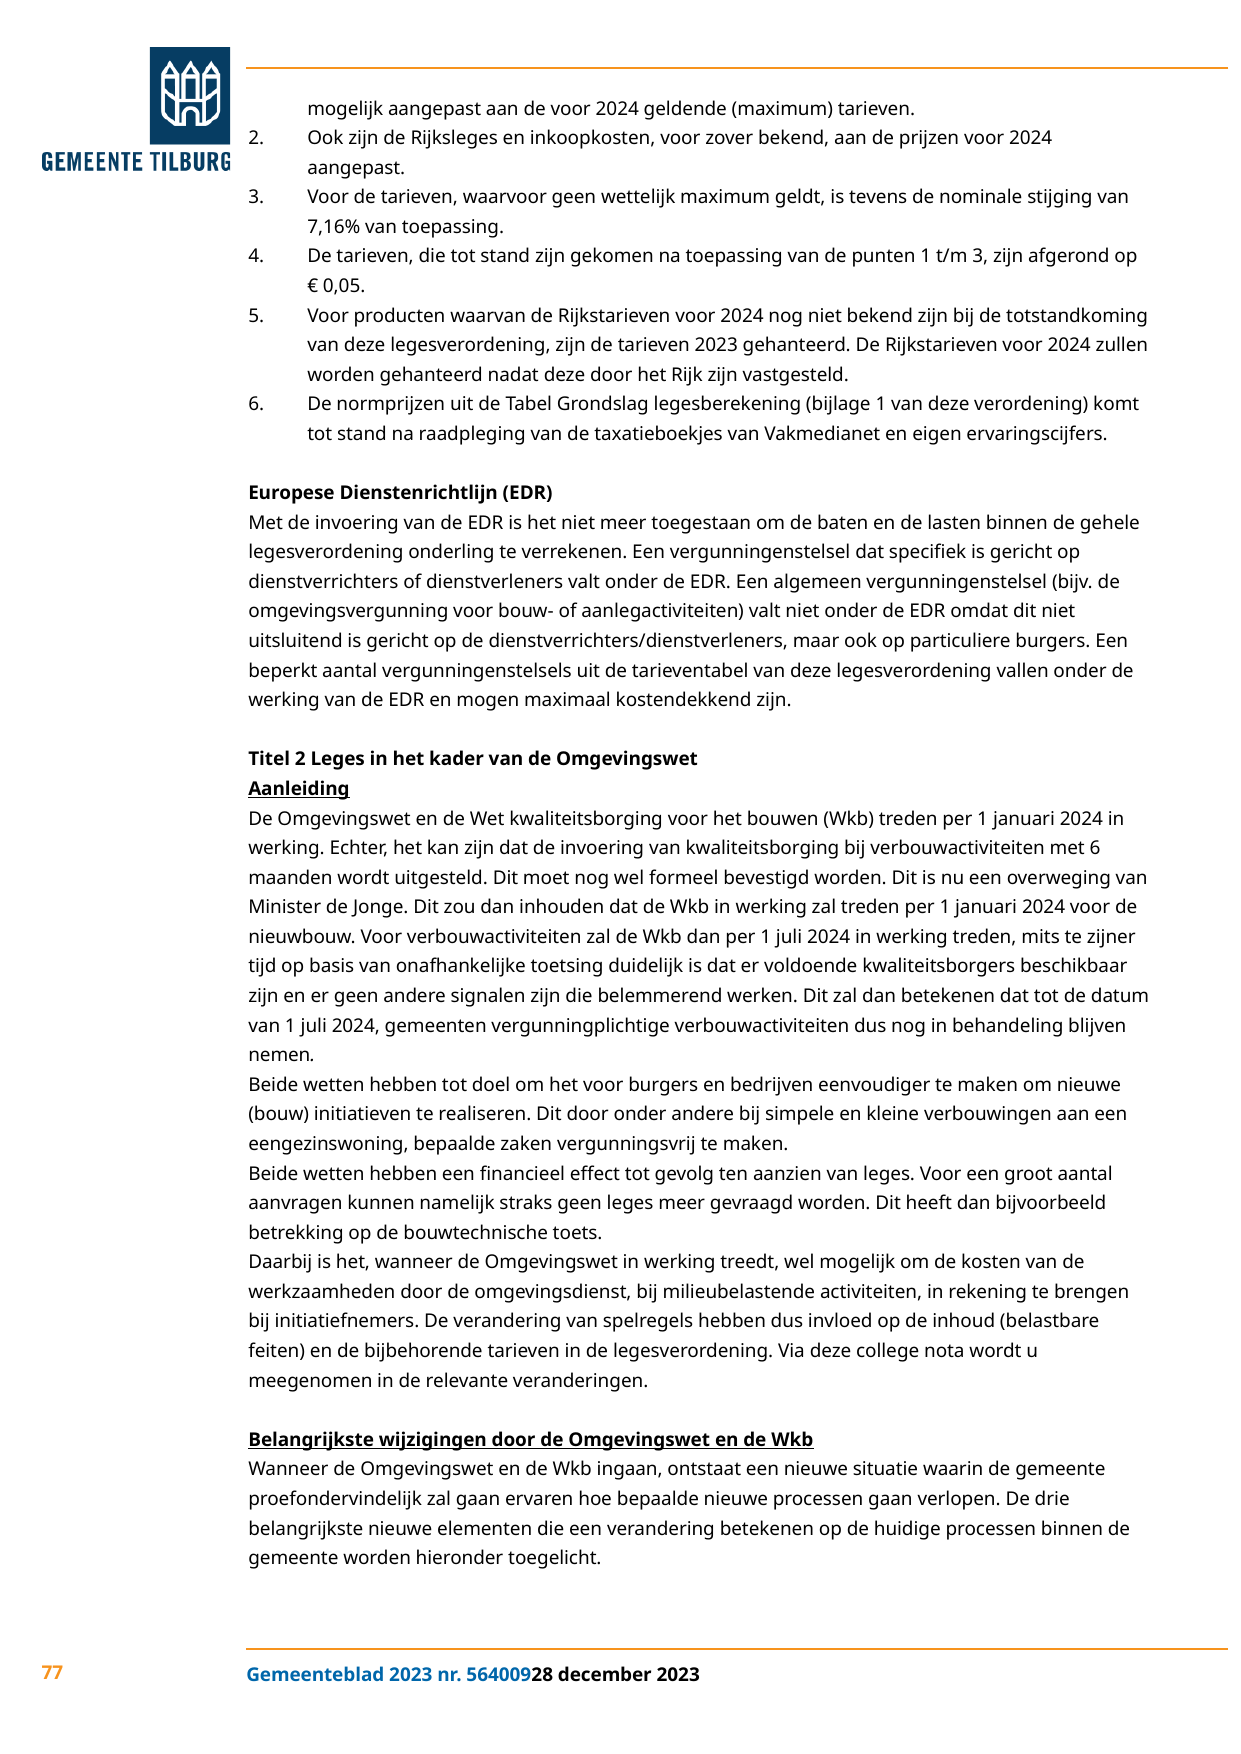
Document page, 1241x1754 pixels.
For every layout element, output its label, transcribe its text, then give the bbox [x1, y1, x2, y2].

picture [41, 47, 231, 172]
list De tarieven, die tot stand zijn gekomen na toepassing van de punten 1 t/m 3, zijn afgerond op € 0,05. [248, 243, 1152, 298]
text Beide wetten hebben een financieel effect tot gevolg ten aanzien van leges. Voor een groot aantal aanvragen kunnen namelijk straks geen leges meer gevraagd worden. Dit heeft dan bijvoorbeeld betrekking op de bouwtechnische toets. [248, 1160, 1152, 1245]
list Voor producten waarvan de Rijkstarieven voor 2024 nog niet bekend zijn bij de totstandkoming van deze legesverordening, zijn de tarieven 2023 gehanteerd. De Rijkstarieven voor 2024 zullen worden gehanteerd nadat deze door het Rijk zijn vastgesteld. [248, 302, 1152, 387]
text Wanneer de Omgevingswet en de Wkb ingaan, ontstaat een nieuwe situatie waarin de gemeente proefondervindelijk zal gaan ervaren hoe bepaalde nieuwe processen gaan verlopen. De drie belangrijkste nieuwe elementen die een verandering betekenen op de huidige processen binnen de gemeente worden hieronder toegelicht. [248, 1456, 1152, 1570]
text Beide wetten hebben tot doel om het voor burgers en bedrijven eenvoudiger te maken om nieuwe (bouw) initiatieven te realiseren. Dit door onder andere bij simpele en kleine verbouwingen aan een eengezinswoning, bepaalde zaken vergunningsvrij te maken. [248, 1071, 1152, 1156]
text De Omgevingswet en de Wet kwaliteitsborging voor het bouwen (Wkb) treden per 1 januari 2024 in werking. Echter, het kan zijn dat de invoering van kwaliteitsborging bij verbouwactiviteiten met 6 maanden wordt uitgesteld. Dit moet nog wel formeel bevestigd worden. Dit is nu een overweging van Minister de Jonge. Dit zou dan inhouden dat de Wkb in werking zal treden per 1 januari 2024 voor de nieuwbouw. Voor verbouwactiviteiten zal de Wkb dan per 1 juli 2024 in werking treden, mits te zijner tijd op basis van onafhankelijke toetsing duidelijk is dat er voldoende kwaliteitsborgers beschikbaar zijn en er geen andere signalen zijn die belemmerend werken. Dit zal dan betekenen dat tot de datum van 1 juli 2024, gemeenten vergunningplichtige verbouwactiviteiten dus nog in behandeling blijven nemen. [248, 805, 1152, 1067]
text Belangrijkste wijzigingen door de Omgevingswet en de Wkb [248, 1426, 1152, 1452]
text Titel 2 Leges in het kader van de Omgevingswet [248, 746, 1152, 771]
text Daarbij is het, wanneer de Omgevingswet in werking treedt, wel mogelijk om de kosten van de werkzaamheden door de omgevingsdienst, bij milieubelastende activiteiten, in rekening te brengen bij initiatiefnemers. De verandering van spelregels hebben dus invloed op de inhoud (belastbare feiten) en de bijbehorende tarieven in de legesverordening. Via deze college nota wordt u meegenomen in de relevante veranderingen. [248, 1248, 1152, 1393]
text Europese Dienstenrichtlijn (EDR) [248, 479, 1152, 505]
list Voor de tarieven, waarvoor geen wettelijk maximum geldt, is tevens de nominale stijging van 7,16% van toepassing. [248, 183, 1152, 239]
list Ook zijn de Rijksleges en inkoopkosten, voor zover bekend, aan de prijzen voor 2024 aangepast. [248, 124, 1152, 180]
text Met de invoering van de EDR is het niet meer toegestaan om de baten en de lasten binnen de gehele legesverordening onderling te verrekenen. Een vergunningenstelsel dat specifiek is gericht op dienstverrichters of dienstverleners valt onder de EDR. Een algemeen vergunningenstelsel (bijv. de omgevingsvergunning voor bouw- of aanlegactiviteiten) valt niet onder de EDR omdat dit niet uitsluitend is gericht op de dienstverrichters/dienstverleners, maar ook op particuliere burgers. Een beperkt aantal vergunningenstelsels uit de tarieventabel van deze legesverordening vallen onder de werking van de EDR en mogen maximaal kostendekkend zijn. [248, 509, 1152, 712]
list De normprijzen uit de Tabel Grondslag legesberekening (bijlage 1 van deze verordening) komt tot stand na raadpleging van de taxatieboekjes van Vakmedianet en eigen ervaringscijfers. [248, 391, 1152, 446]
text Aanleiding [248, 775, 1152, 801]
list mogelijk aangepast aan de voor 2024 geldende (maximum) tarieven. [248, 95, 1152, 121]
